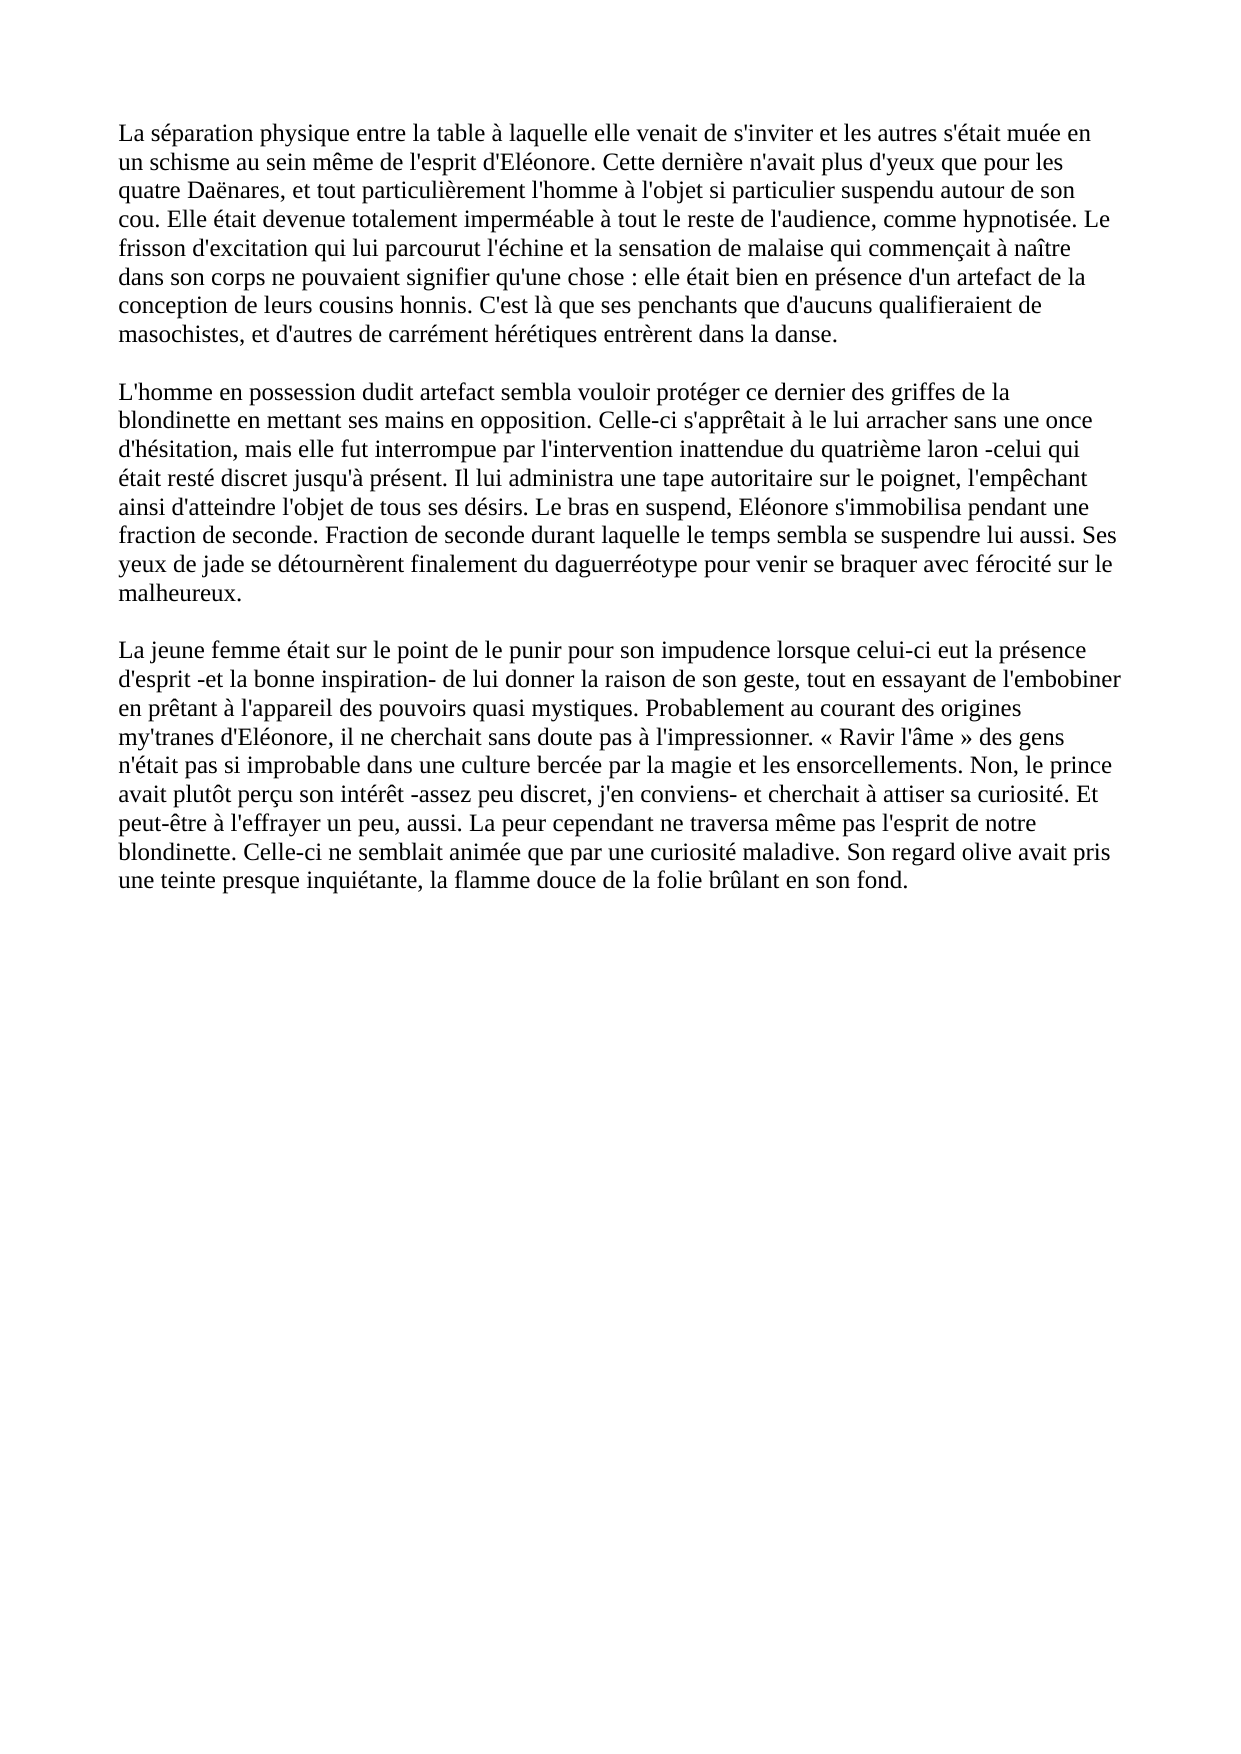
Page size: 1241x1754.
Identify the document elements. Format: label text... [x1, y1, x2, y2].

text La séparation physique entre la table à laquelle elle venait de s'inviter et les autres s'était muée en un schisme au sein même de l'esprit d'Eléonore. Cette dernière n'avait plus d'yeux que pour les quatre Daënares, et tout particulièrement l'homme à l'objet si particulier suspendu autour de son cou. Elle était devenue totalement imperméable à tout le reste de l'audience, comme hypnotisée. Le frisson d'excitation qui lui parcourut l'échine et la sensation de malaise qui commençait à naître dans son corps ne pouvaient signifier qu'une chose : elle était bien en présence d'un artefact de la conception de leurs cousins honnis. C'est là que ses penchants que d'aucuns qualifieraient de masochistes, et d'autres de carrément hérétiques entrèrent dans la danse. [118, 118, 1122, 348]
text La jeune femme était sur le point de le punir pour son impudence lorsque celui-ci eut la présence d'esprit -et la bonne inspiration- de lui donner la raison de son geste, tout en essayant de l'embobiner en prêtant à l'appareil des pouvoirs quasi mystiques. Probablement au courant des origines my'tranes d'Eléonore, il ne cherchait sans doute pas à l'impressionner. « Ravir l'âme » des gens n'était pas si improbable dans une culture bercée par la magie et les ensorcellements. Non, le prince avait plutôt perçu son intérêt -assez peu discret, j'en conviens- et cherchait à attiser sa curiosité. Et peut-être à l'effrayer un peu, aussi. La peur cependant ne traversa même pas l'esprit de notre blondinette. Celle-ci ne semblait animée que par une curiosité maladive. Son regard olive avait pris une teinte presque inquiétante, la flamme douce de la folie brûlant en son fond. [118, 636, 1122, 894]
text L'homme en possession dudit artefact sembla vouloir protéger ce dernier des griffes de la blondinette en mettant ses mains en opposition. Celle-ci s'apprêtait à le lui arracher sans une once d'hésitation, mais elle fut interrompue par l'intervention inattendue du quatrième laron -celui qui était resté discret jusqu'à présent. Il lui administra une tape autoritaire sur le poignet, l'empêchant ainsi d'atteindre l'objet de tous ses désirs. Le bras en suspend, Eléonore s'immobilisa pendant une fraction de seconde. Fraction de seconde durant laquelle le temps sembla se suspendre lui aussi. Ses yeux de jade se détournèrent finalement du daguerréotype pour venir se braquer avec férocité sur le malheureux. [118, 377, 1122, 607]
